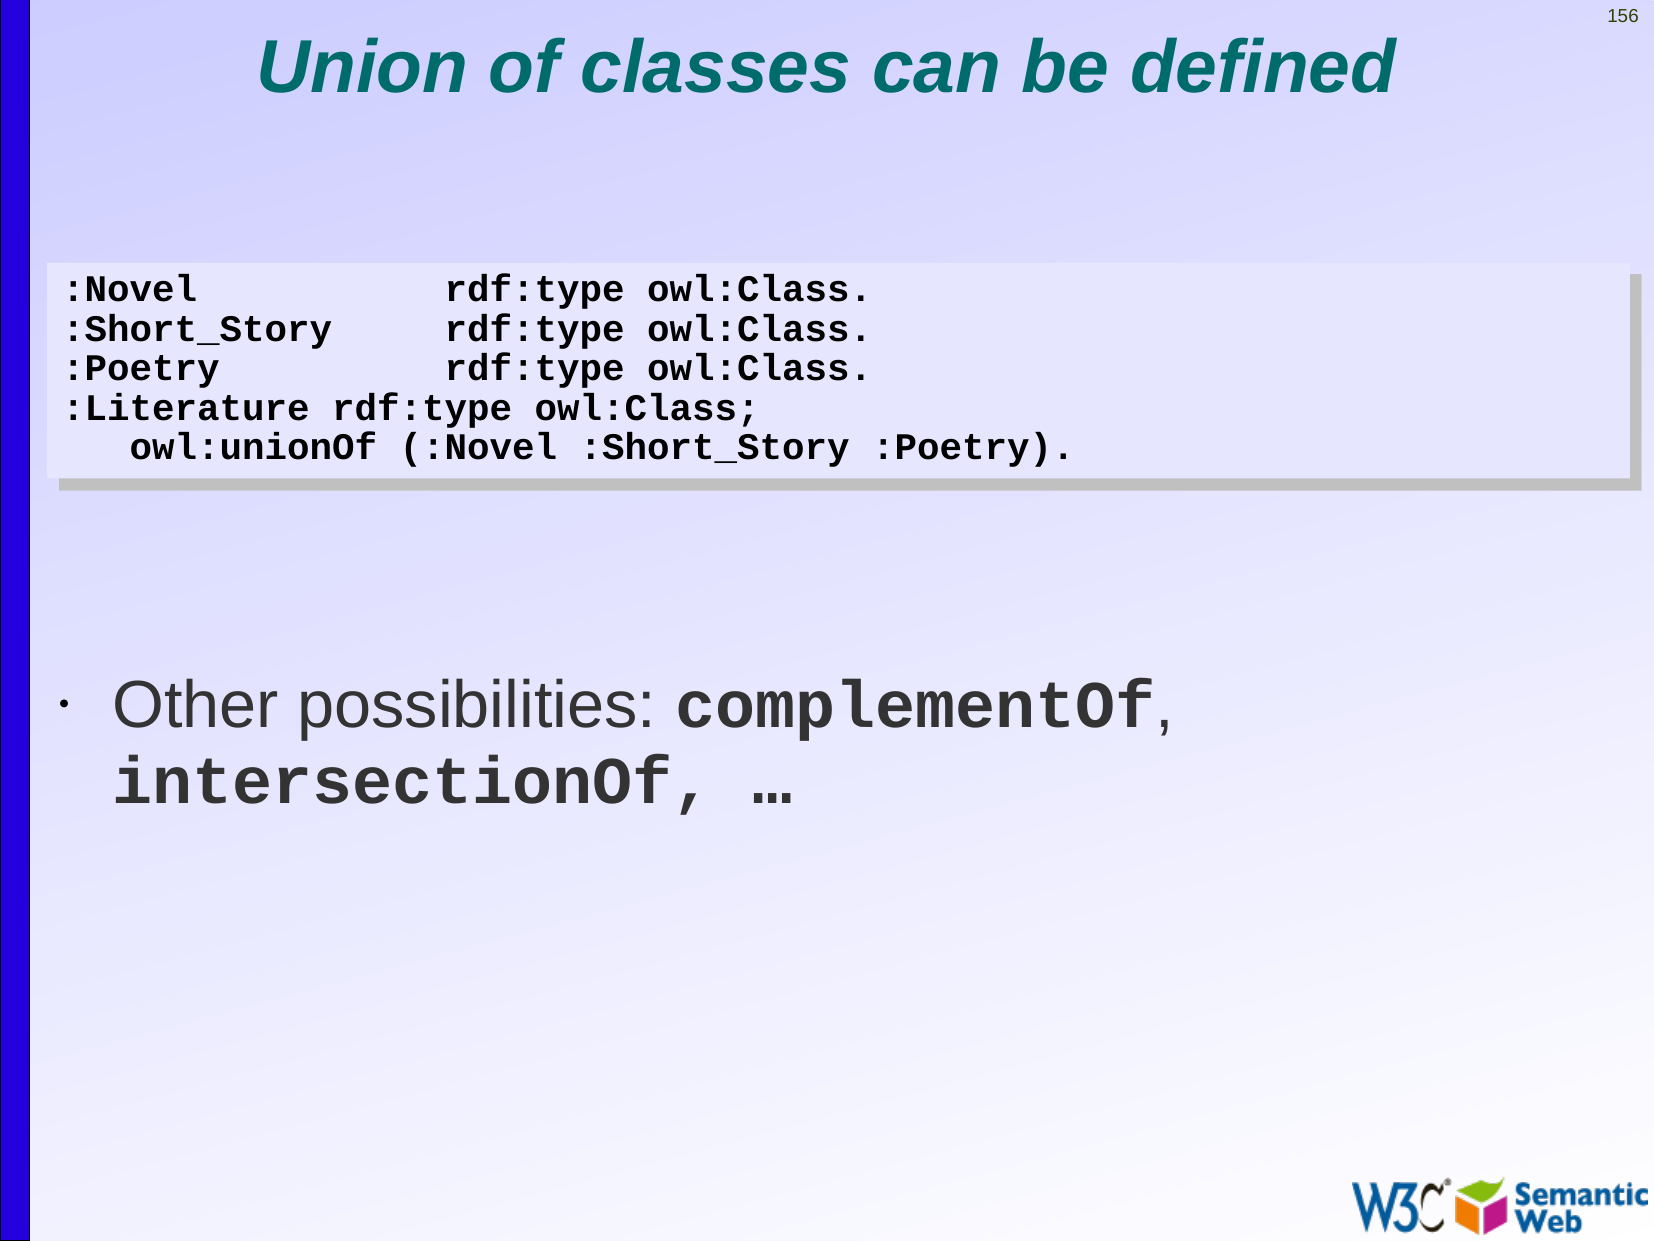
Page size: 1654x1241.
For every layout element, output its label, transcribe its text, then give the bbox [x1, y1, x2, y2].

list Other possibilities: complementOf, intersectionOf, … [41, 667, 1636, 824]
title Union of classes can be defined [0, 5, 1654, 125]
text_box :Novel rdf:type owl:Class. :Short_Story rdf:type owl:Class. :Poetry rdf:type owl:Class. :Literature rdf:type owl:Class; owl:unionOf (:Novel :Short_Story :Poetry). [47, 262, 1630, 479]
picture [1352, 1175, 1648, 1235]
